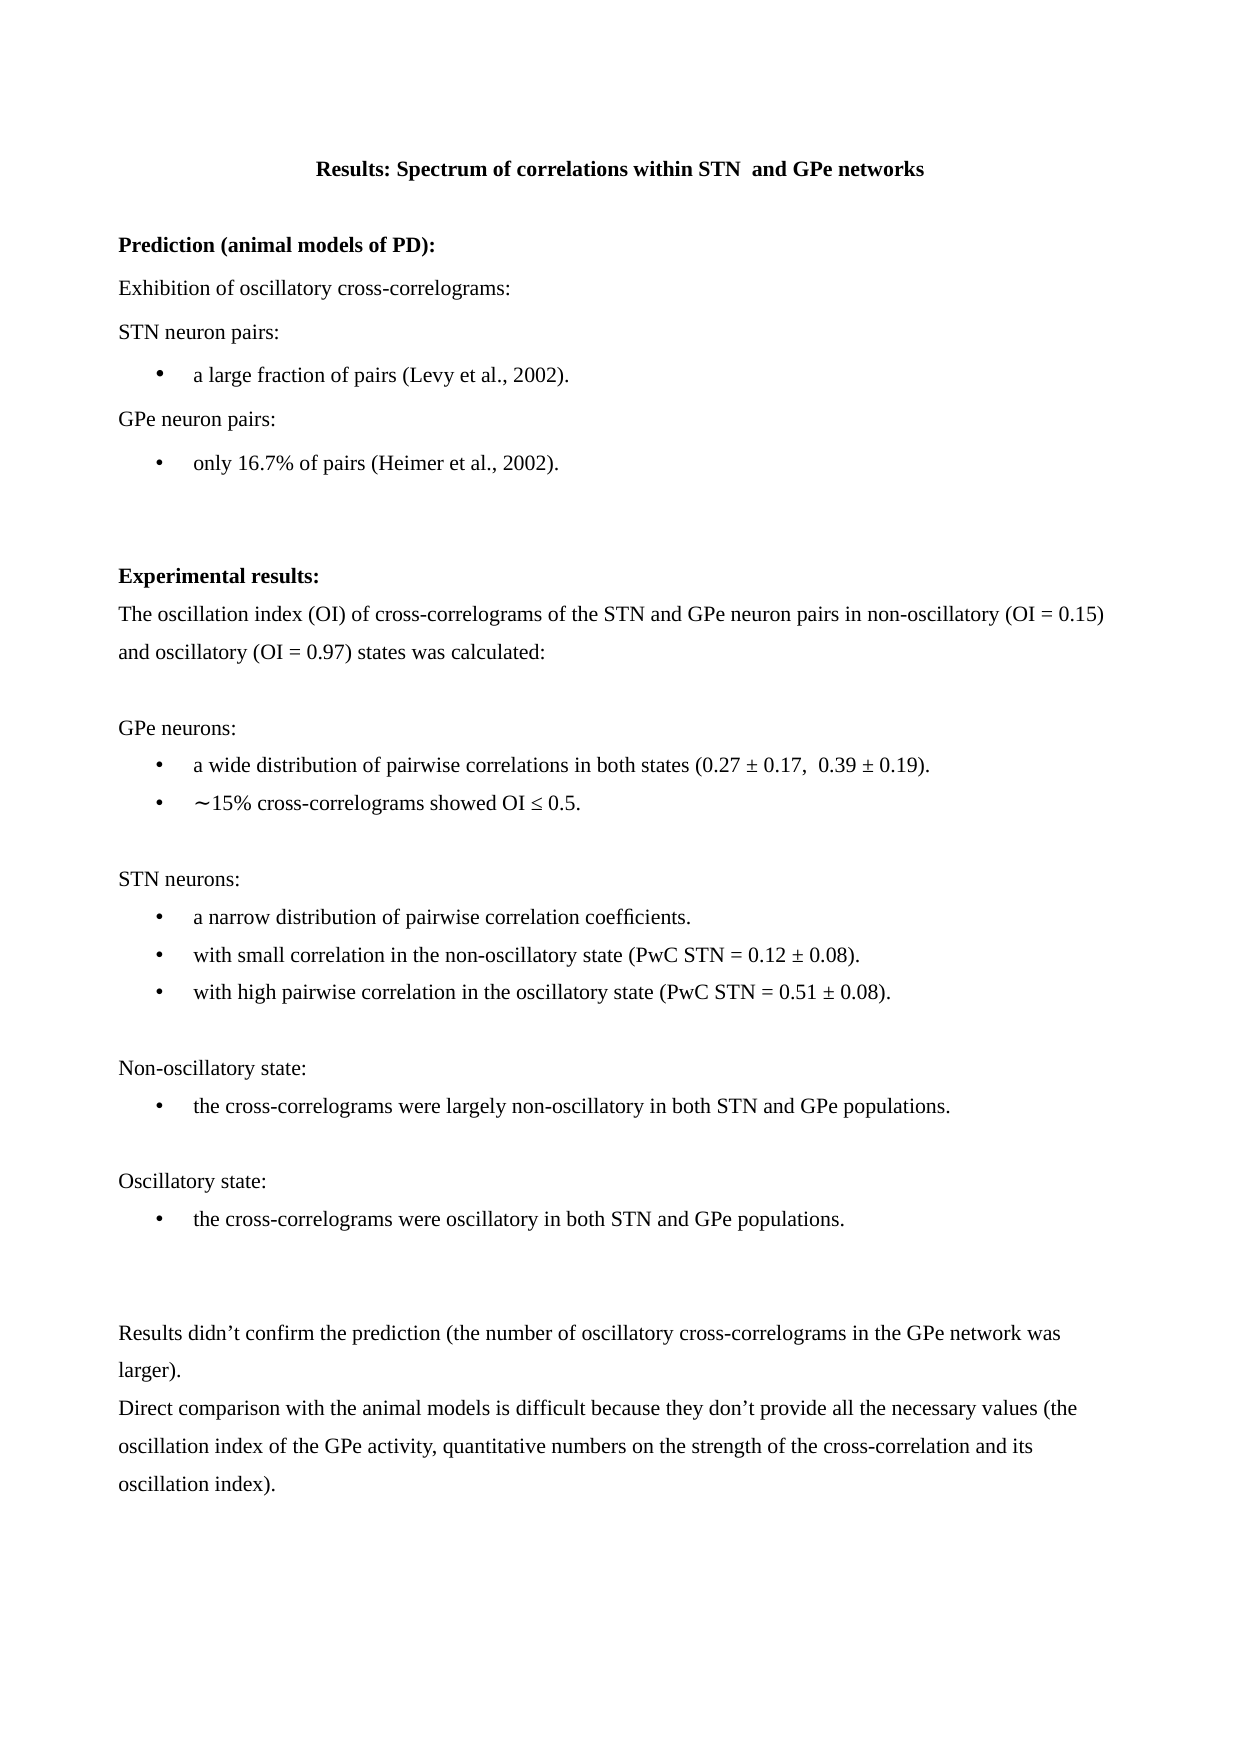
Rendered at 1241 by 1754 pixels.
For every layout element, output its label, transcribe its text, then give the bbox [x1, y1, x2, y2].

list ∼15% cross-correlograms showed OI ≤ 0.5. [156, 790, 1122, 816]
text Non-oscillatory state: [118, 1055, 1122, 1080]
text STN neurons: [118, 866, 1122, 891]
text Results: Spectrum of correlations within STN and GPe networks [118, 156, 1122, 181]
list a wide distribution of pairwise correlations in both states (0.27 ± 0.17, 0.39 ± 0.19). [156, 752, 1122, 778]
text GPe neurons: [118, 715, 1122, 740]
text The oscillation index (OI) of cross-correlograms of the STN and GPe neuron pairs in non-oscillatory (OI = 0.15) and oscillatory (OI = 0.97) states was calculated: [118, 601, 1122, 664]
text Direct comparison with the animal models is difficult because they don’t provide all the necessary values (the oscillation index of the GPe activity, quantitative numbers on the strength of the cross-correlation and its oscillation index). [118, 1395, 1122, 1496]
list only 16.7% of pairs (Heimer et al., 2002). [156, 450, 1122, 475]
text Exhibition of oscillatory cross-correlograms: [118, 275, 1122, 300]
text Experimental results: [118, 563, 1122, 589]
list a narrow distribution of pairwise correlation coefﬁcients. [156, 904, 1122, 929]
text Prediction (animal models of PD): [118, 232, 1122, 257]
list with high pairwise correlation in the oscillatory state (PwC STN = 0.51 ± 0.08). [156, 979, 1122, 1004]
list the cross-correlograms were largely non-oscillatory in both STN and GPe populations. [156, 1093, 1122, 1118]
text Results didn’t confirm the prediction (the number of oscillatory cross-correlograms in the GPe network was larger). [118, 1320, 1122, 1383]
list a large fraction of pairs (Levy et al., 2002). [156, 362, 1122, 388]
text Oscillatory state: [118, 1168, 1122, 1194]
list with small correlation in the non-oscillatory state (PwC STN = 0.12 ± 0.08). [156, 942, 1122, 967]
list the cross-correlograms were oscillatory in both STN and GPe populations. [156, 1206, 1122, 1231]
text GPe neuron pairs: [118, 406, 1122, 432]
text STN neuron pairs: [118, 319, 1122, 344]
